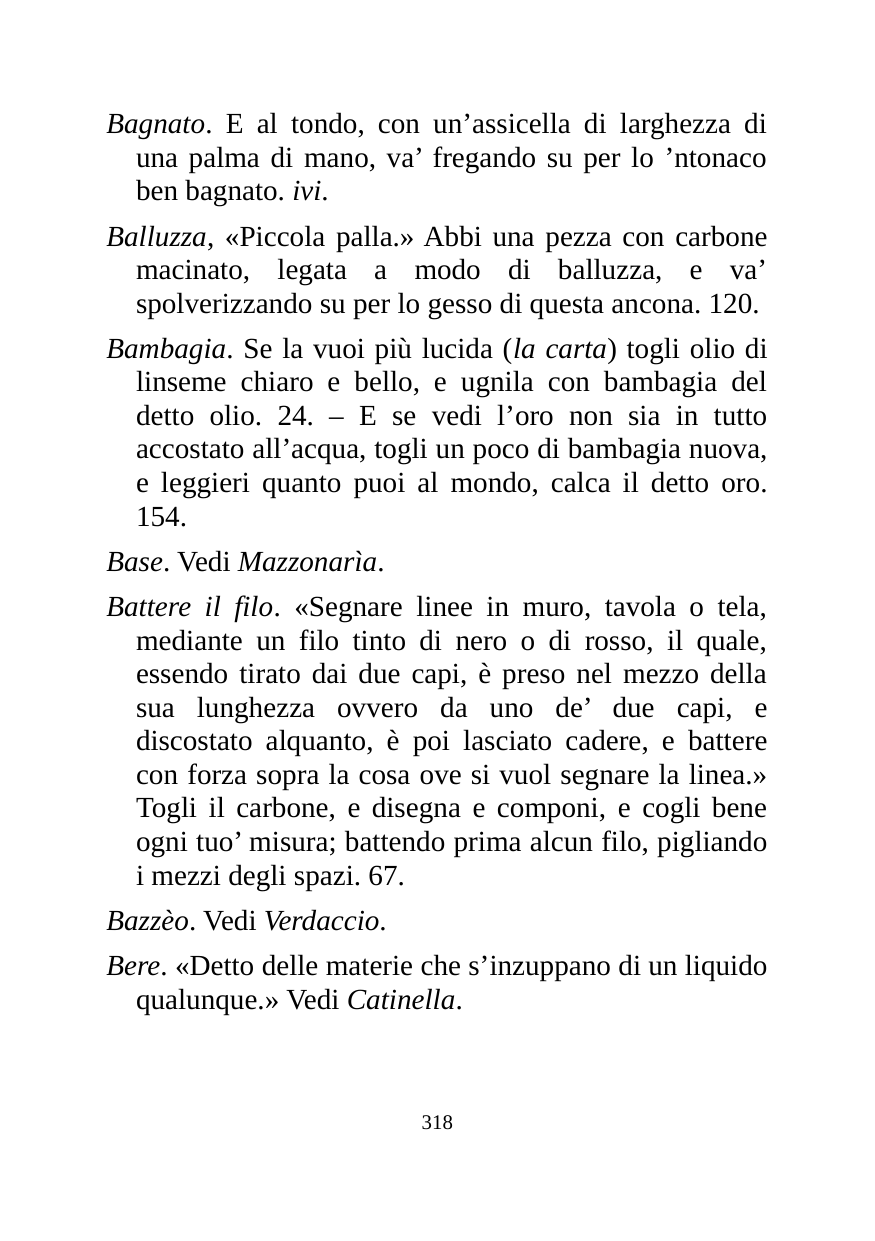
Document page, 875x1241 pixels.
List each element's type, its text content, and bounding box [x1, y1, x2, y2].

text Bazzèo. Vedi Verdaccio. [106, 903, 768, 937]
text Balluzza, «Piccola palla.» Abbi una pezza con carbone macinato, legata a modo di balluzza, e va’ spolverizzando su per lo gesso di questa ancona. 120. [106, 219, 768, 319]
text Base. Vedi Mazzonarìa. [106, 544, 768, 578]
text Bagnato. E al tondo, con un’assicella di larghezza di una palma di mano, va’ fregando su per lo ’ntonaco ben bagnato. ivi. [106, 106, 768, 207]
text Bambagia. Se la vuoi più lucida (la carta) togli olio di linseme chiaro e bello, e ugnila con bambagia del detto olio. 24. – E se vedi l’oro non sia in tutto accostato all’acqua, togli un poco di bambagia nuova, e leggieri quanto puoi al mondo, calca il detto oro. 154. [106, 331, 768, 532]
text Bere. «Detto delle materie che s’inzuppano di un liquido qualunque.» Vedi Catinella. [106, 948, 768, 1015]
text Battere il filo. «Segnare linee in muro, tavola o tela, mediante un filo tinto di nero o di rosso, il quale, essendo tirato dai due capi, è preso nel mezzo della sua lunghezza ovvero da uno de’ due capi, e discostato alquanto, è poi lasciato cadere, e battere con forza sopra la cosa ove si vuol segnare la linea.» Togli il carbone, e disegna e componi, e cogli bene ogni tuo’ misura; battendo prima alcun filo, pigliando i mezzi degli spazi. 67. [106, 589, 768, 891]
